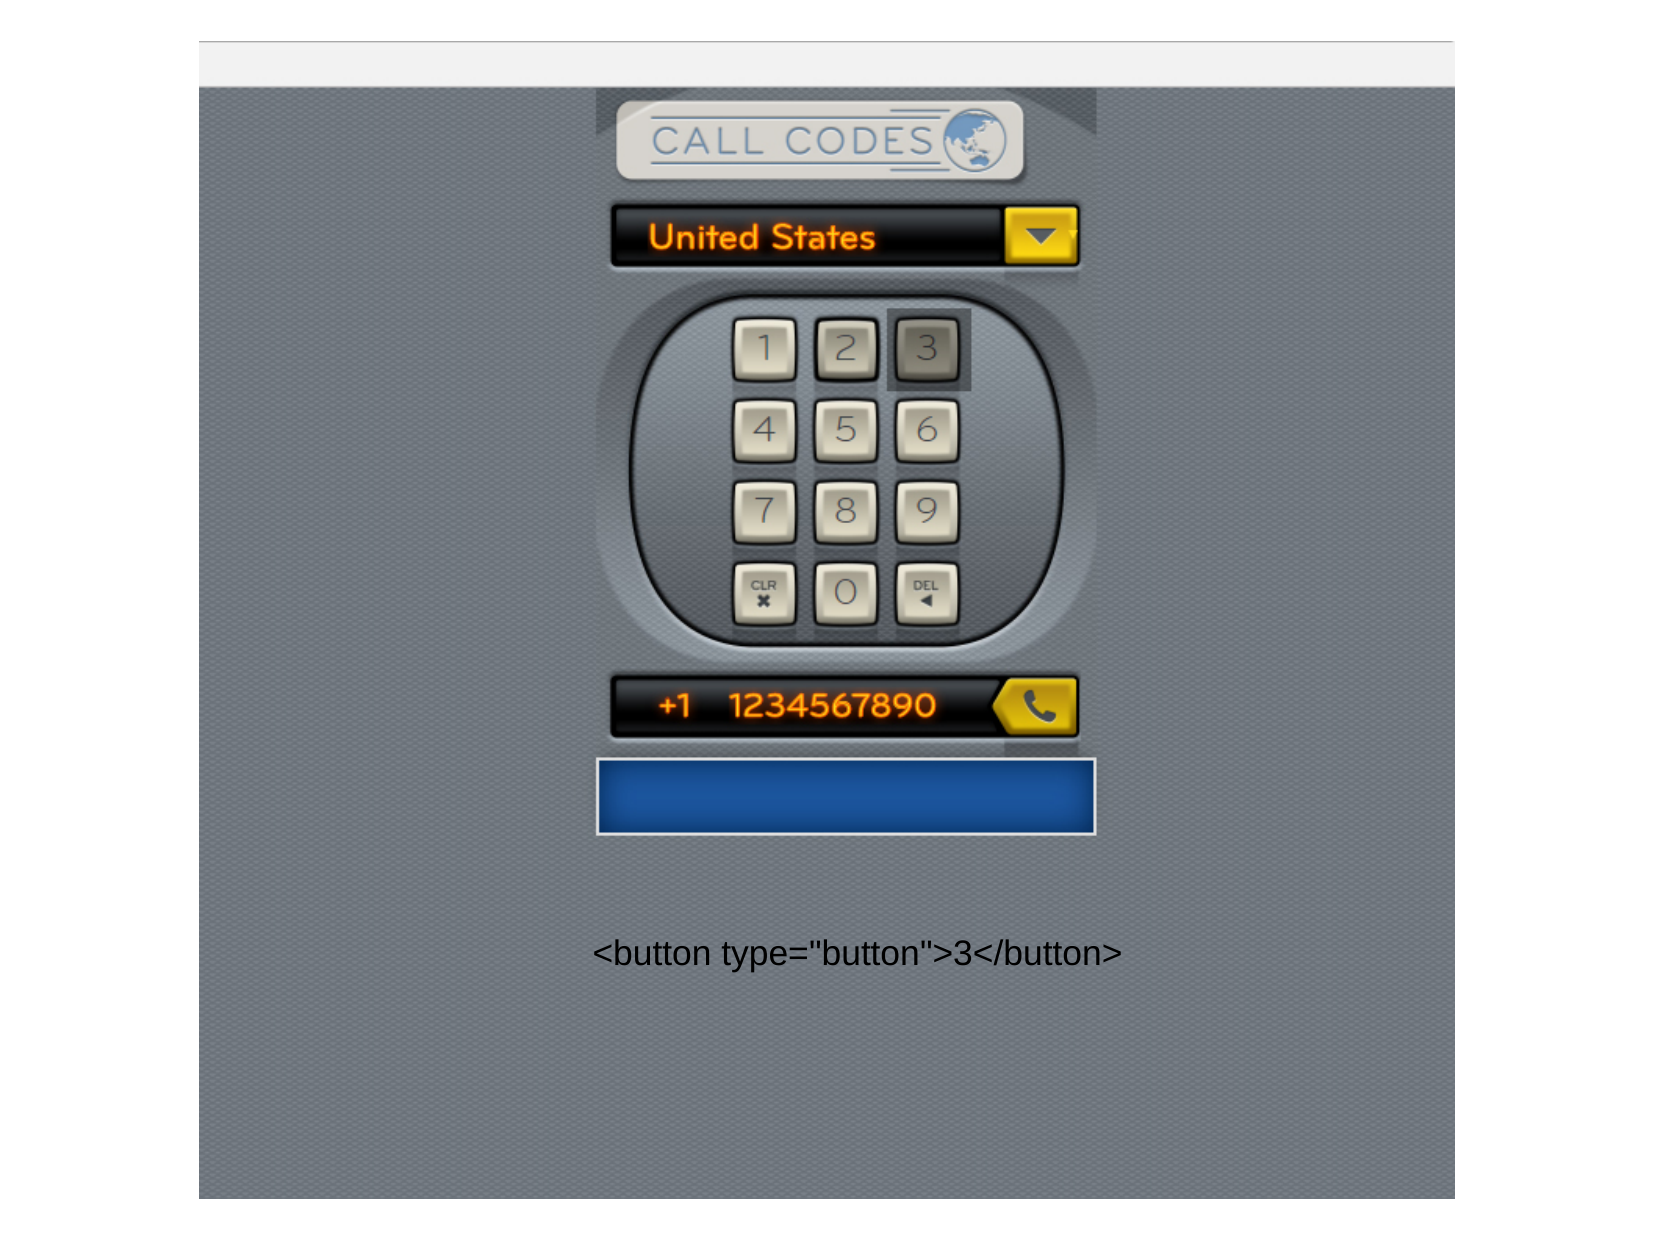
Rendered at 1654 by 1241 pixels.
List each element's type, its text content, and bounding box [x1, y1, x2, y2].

picture [199, 41, 1455, 1199]
text_box <button type="button">3</button> [577, 922, 1140, 981]
